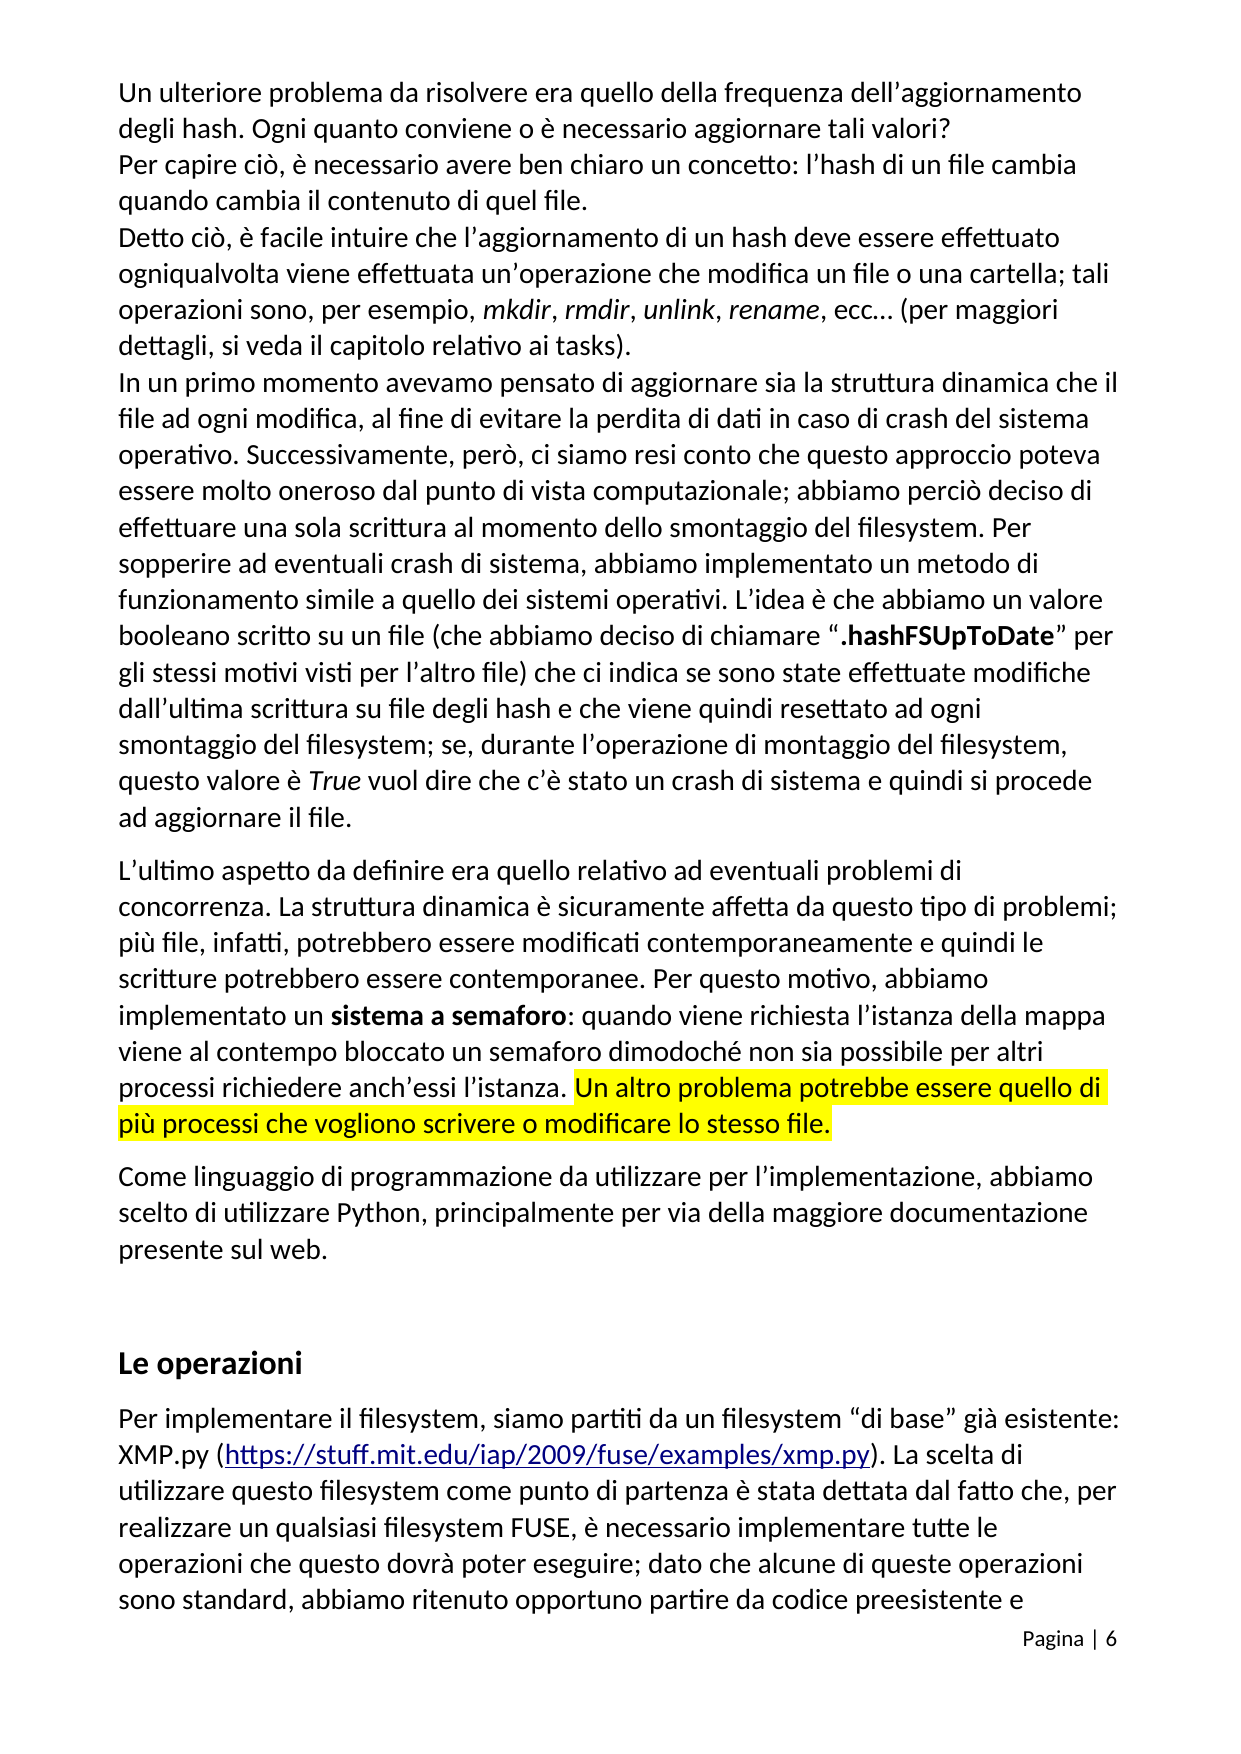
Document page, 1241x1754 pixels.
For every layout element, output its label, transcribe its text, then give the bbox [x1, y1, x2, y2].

text Per implementare il filesystem, siamo partiti da un filesystem “di base” già esistente: XMP.py (https://stuff.mit.edu/iap/2009/fuse/examples/xmp.py). La scelta di utilizzare questo filesystem come punto di partenza è stata dettata dal fatto che, per realizzare un qualsiasi filesystem FUSE, è necessario implementare tutte le operazioni che questo dovrà poter eseguire; dato che alcune di queste operazioni sono standard, abbiamo ritenuto opportuno partire da codice preesistente e [118, 1400, 1122, 1617]
text Le operazioni [118, 1342, 1122, 1383]
text Un ulteriore problema da risolvere era quello della frequenza dell’aggiornamento degli hash. Ogni quanto conviene o è necessario aggiornare tali valori? [118, 74, 1122, 146]
text Detto ciò, è facile intuire che l’aggiornamento di un hash deve essere effettuato ogniqualvolta viene effettuata un’operazione che modifica un file o una cartella; tali operazioni sono, per esempio, mkdir, rmdir, unlink, rename, ecc… (per maggiori dettagli, si veda il capitolo relativo ai tasks). [118, 219, 1122, 363]
text L’ultimo aspetto da definire era quello relativo ad eventuali problemi di concorrenza. La struttura dinamica è sicuramente affetta da questo tipo di problemi; più file, infatti, potrebbero essere modificati contemporaneamente e quindi le scritture potrebbero essere contemporanee. Per questo motivo, abbiamo implementato un sistema a semaforo: quando viene richiesta l’istanza della mappa viene al contempo bloccato un semaforo dimodoché non sia possibile per altri processi richiedere anch’essi l’istanza. Un altro problema potrebbe essere quello di più processi che vogliono scrivere o modificare lo stesso file. [118, 852, 1122, 1141]
text In un primo momento avevamo pensato di aggiornare sia la struttura dinamica che il file ad ogni modifica, al fine di evitare la perdita di dati in caso di crash del sistema operativo. Successivamente, però, ci siamo resi conto che questo approccio poteva essere molto oneroso dal punto di vista computazionale; abbiamo perciò deciso di effettuare una sola scrittura al momento dello smontaggio del filesystem. Per sopperire ad eventuali crash di sistema, abbiamo implementato un metodo di funzionamento simile a quello dei sistemi operativi. L’idea è che abbiamo un valore booleano scritto su un file (che abbiamo deciso di chiamare “.hashFSUpToDate” per gli stessi motivi visti per l’altro file) che ci indica se sono state effettuate modifiche dall’ultima scrittura su file degli hash e che viene quindi resettato ad ogni smontaggio del filesystem; se, durante l’operazione di montaggio del filesystem, questo valore è True vuol dire che c’è stato un crash di sistema e quindi si procede ad aggiornare il file. [118, 364, 1122, 834]
text Come linguaggio di programmazione da utilizzare per l’implementazione, abbiamo scelto di utilizzare Python, principalmente per via della maggiore documentazione presente sul web. [118, 1158, 1122, 1266]
text Per capire ciò, è necessario avere ben chiaro un concetto: l’hash di un file cambia quando cambia il contenuto di quel file. [118, 146, 1122, 218]
